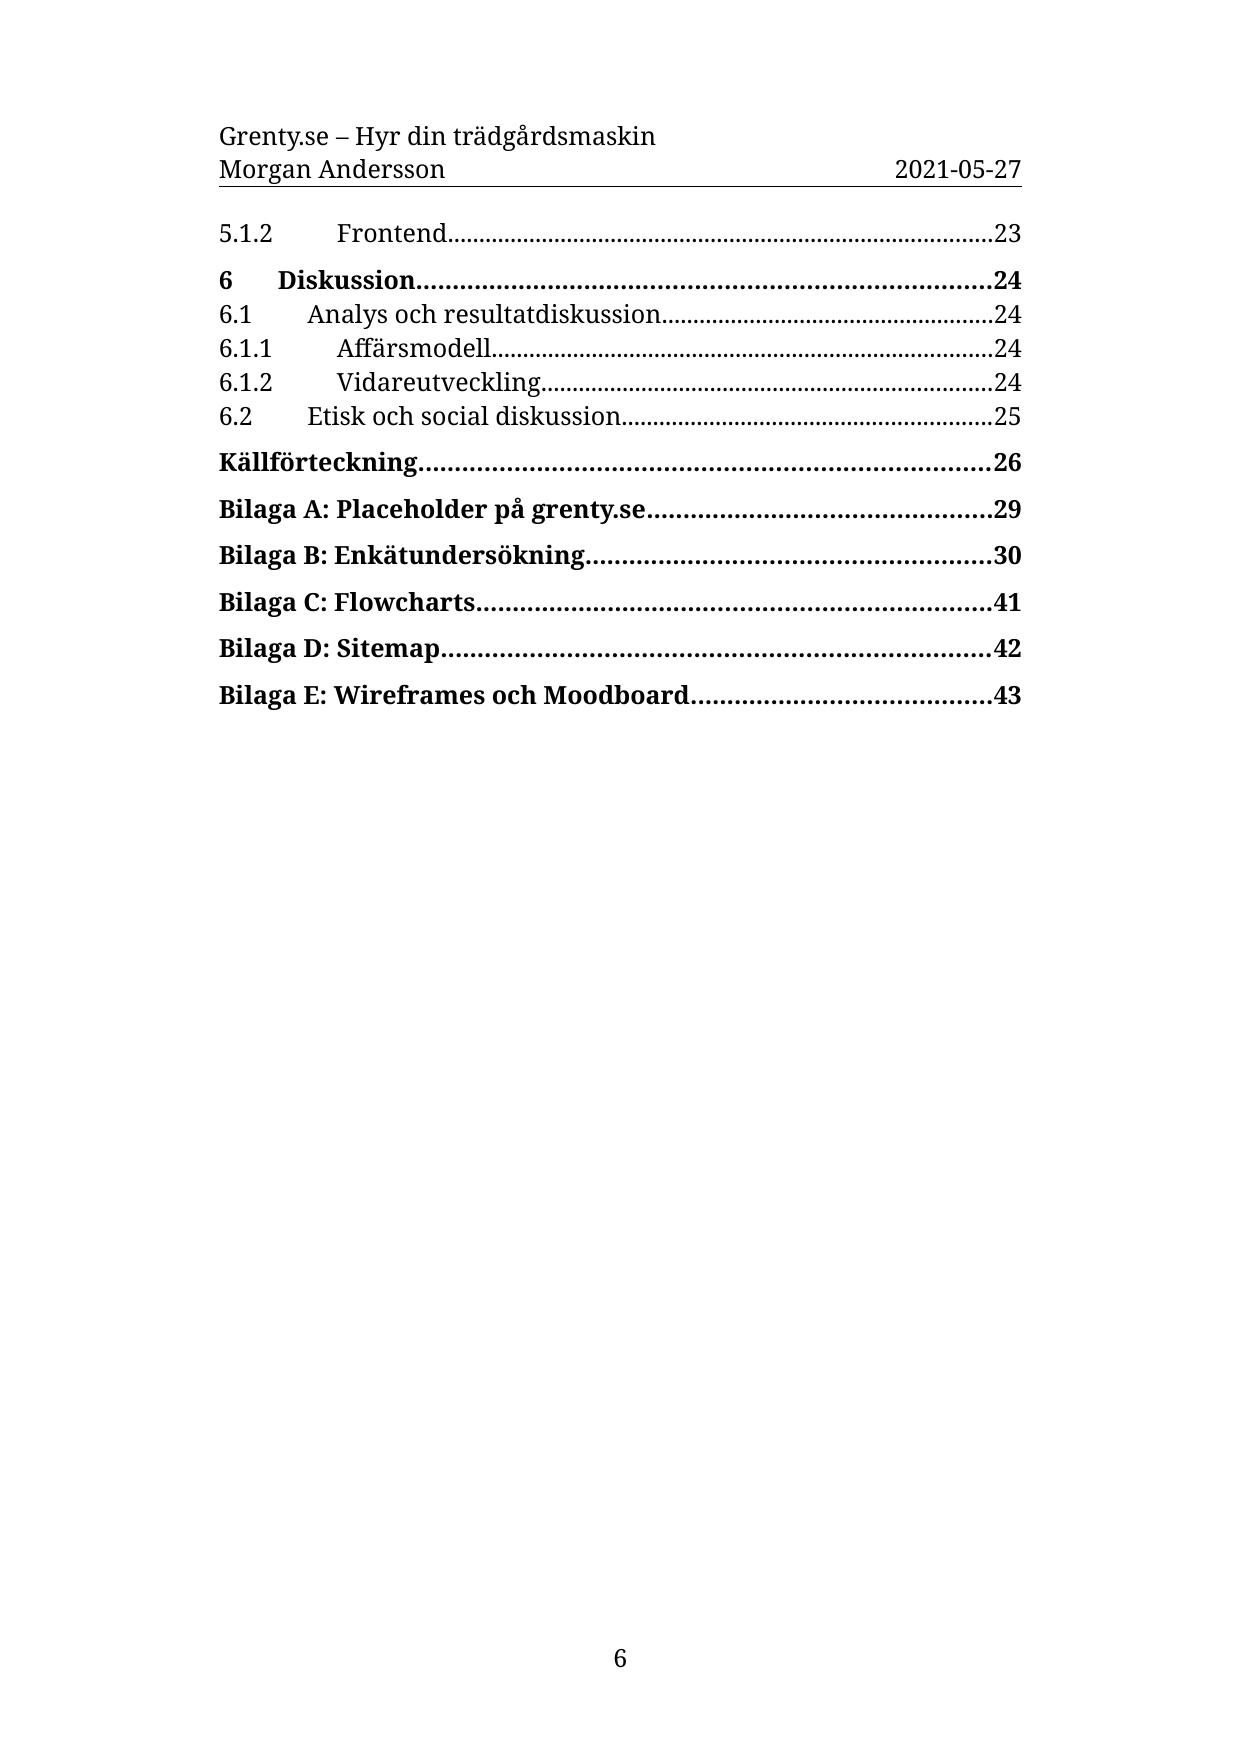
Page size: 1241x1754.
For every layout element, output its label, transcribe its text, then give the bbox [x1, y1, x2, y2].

text Bilaga E: Wireframes och Moodboard 43 [218, 677, 1022, 711]
text 6.1.1 Affärsmodell 24 [218, 331, 1022, 364]
text 6.1.2 Vidareutveckling 24 [218, 364, 1022, 399]
text 6 Diskussion 24 [218, 262, 1022, 296]
text Bilaga A: Placeholder på grenty.se 29 [218, 492, 1022, 526]
text Källförteckning 26 [218, 445, 1022, 479]
text 6.2 Etisk och social diskussion 25 [218, 399, 1022, 433]
text 5.1.2 Frontend 23 [218, 216, 1022, 250]
text Bilaga D: Sitemap 42 [218, 631, 1022, 665]
text Bilaga B: Enkätundersökning 30 [218, 538, 1022, 572]
text Bilaga C: Flowcharts 41 [218, 584, 1022, 618]
text 6.1 Analys och resultatdiskussion 24 [218, 296, 1022, 331]
